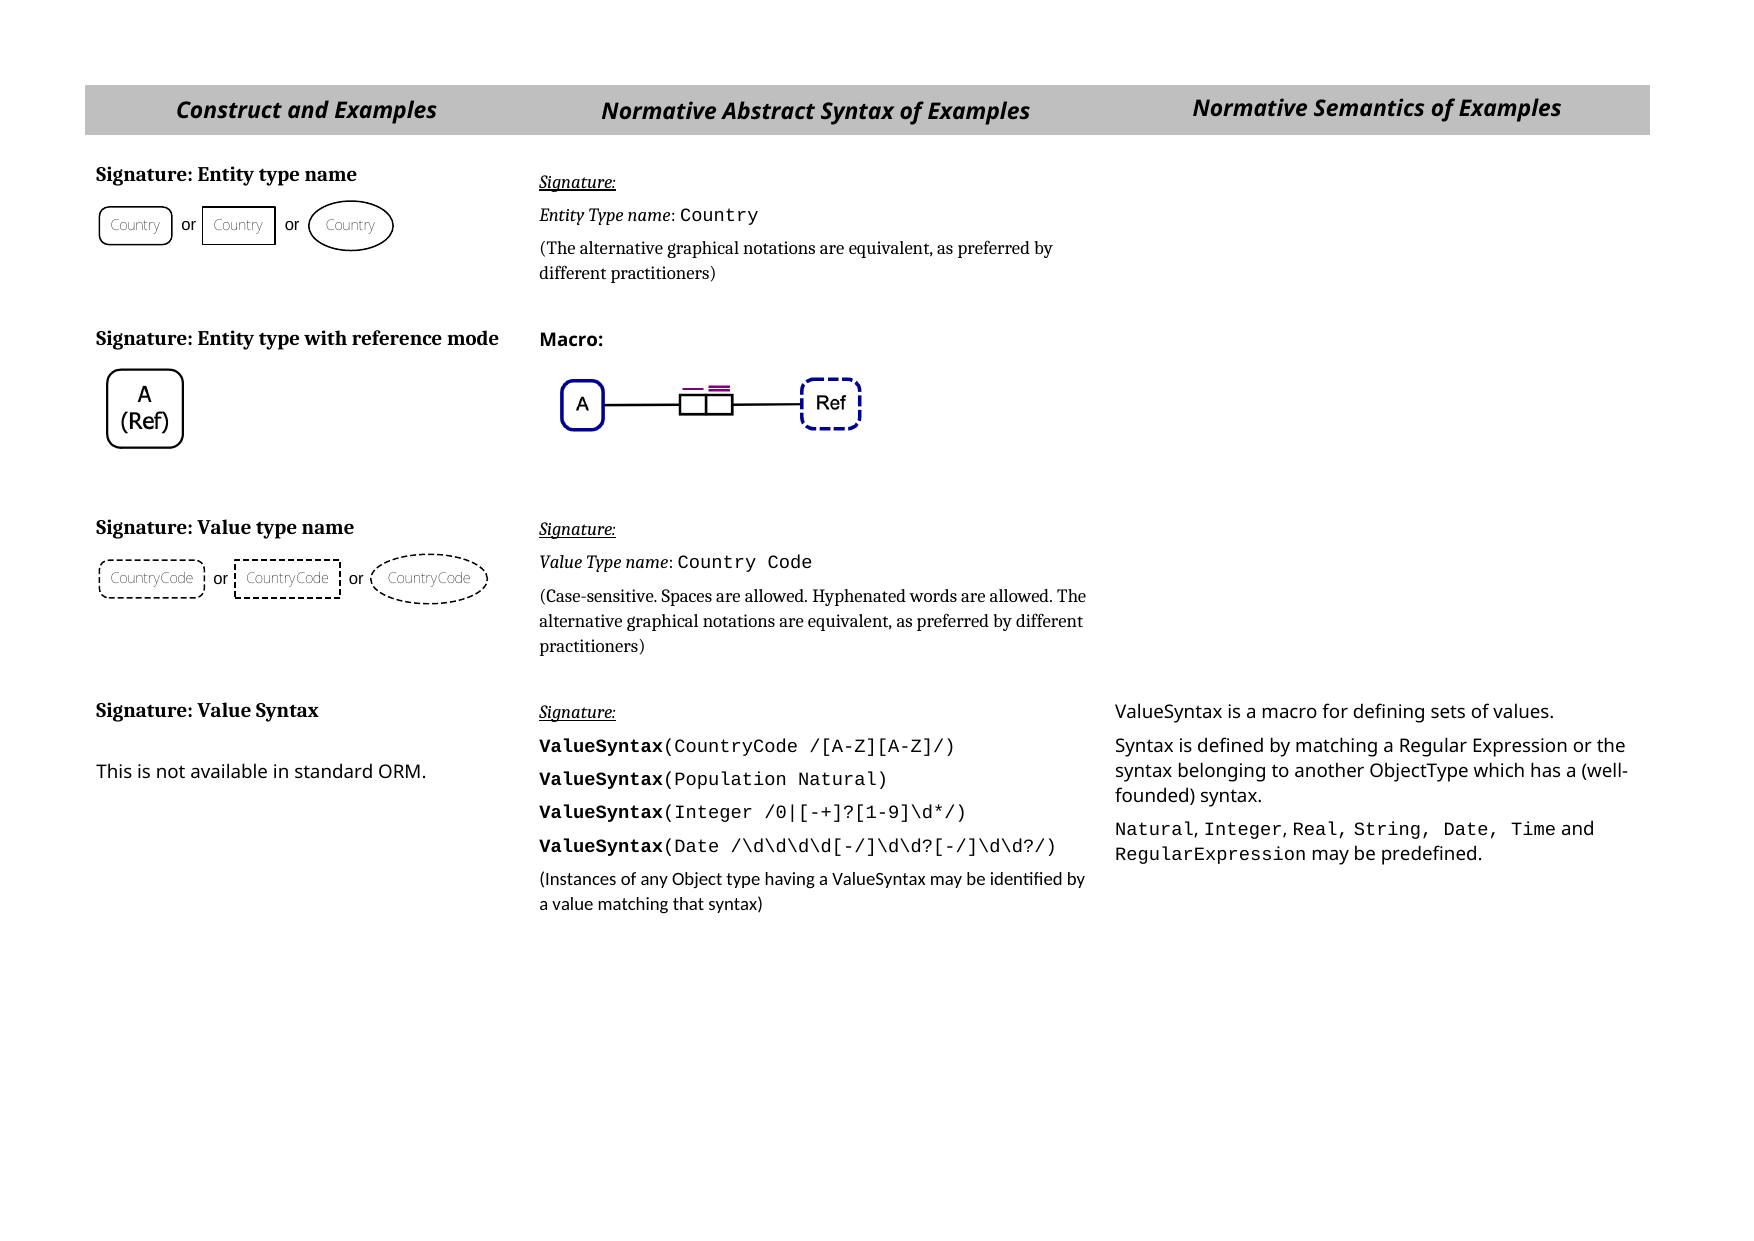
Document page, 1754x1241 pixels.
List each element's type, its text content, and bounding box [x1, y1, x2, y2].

picture [552, 369, 869, 438]
table_cell Signature: Value type name [85, 515, 528, 665]
table_cell Signature: Entity Type name: Country (The alternative graphical notations are equivalent, as preferred by different practitioners) [528, 135, 1104, 293]
table_header Normative Abstract Syntax of Examples [528, 85, 1104, 135]
table_cell [85, 293, 528, 326]
table_cell [85, 482, 528, 515]
table_cell [528, 665, 1104, 699]
table_cell [85, 924, 528, 957]
table_cell [1104, 326, 1650, 482]
table_cell Signature: Entity type with reference mode [85, 326, 528, 482]
table_cell [528, 482, 1104, 515]
table_cell [528, 293, 1104, 326]
table_cell Macro: [528, 326, 1104, 482]
table_cell Signature: Value Type name: Country Code (Case-sensitive. Spaces are allowed. Hyphenated words are allowed. The alternative graphical notations are equivalent, as preferred by different practitioners) [528, 515, 1104, 665]
table_cell [1104, 665, 1650, 699]
table_cell [528, 924, 1104, 957]
table_cell Signature: Value Syntax This is not available in standard ORM. [85, 699, 528, 924]
table_cell [1104, 293, 1650, 326]
table_cell [1104, 515, 1650, 665]
table_cell [1104, 135, 1650, 293]
table_header Normative Semantics of Examples [1104, 85, 1650, 135]
table_cell [85, 665, 528, 699]
table_cell [1104, 482, 1650, 515]
table_cell Signature: Entity type name [85, 135, 528, 293]
table_cell [1104, 924, 1650, 957]
table_cell Signature: ValueSyntax(CountryCode /[A-Z][A-Z]/) ValueSyntax(Population Natural) ValueSyntax(Integer /0|[-+]?[1-9]\d*/) ValueSyntax(Date /\d\d\d\d[-/]\d\d?[-/]\d\d?/) (Instances of any Object type having a ValueSyntax may be identified by a value matching that syntax) [528, 699, 1104, 924]
picture [104, 367, 187, 451]
table_cell ValueSyntax is a macro for defining sets of values. Syntax is defined by matching a Regular Expression or the syntax belonging to another ObjectType which has a (well-founded) syntax. Natural, Integer, Real, String, Date, Time and RegularExpression may be predefined. [1104, 699, 1650, 924]
table_header Construct and Examples [85, 85, 528, 135]
